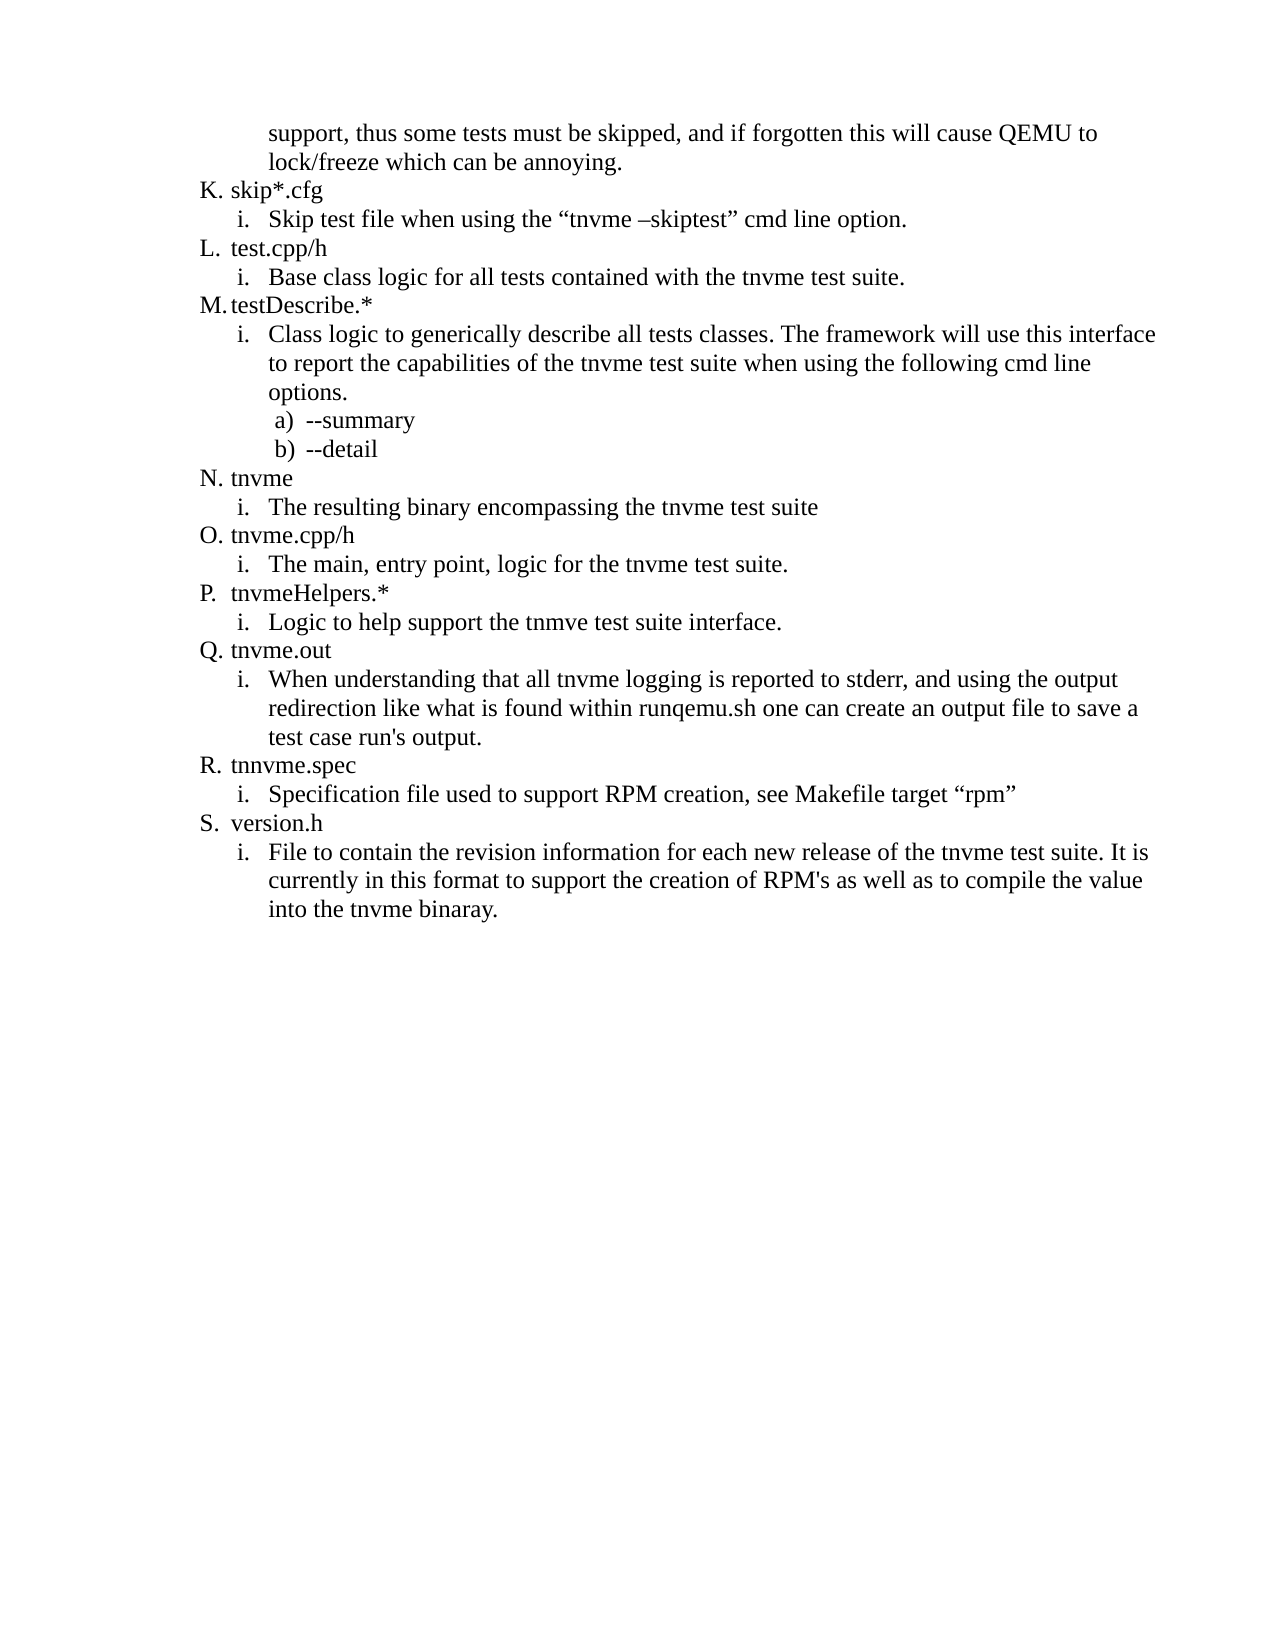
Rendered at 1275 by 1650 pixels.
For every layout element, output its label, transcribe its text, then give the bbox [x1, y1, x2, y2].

list tnnvme.spec [193, 751, 1157, 779]
list version.h [193, 808, 1157, 837]
list --detail [268, 434, 1157, 463]
list --summary [268, 406, 1157, 434]
list tnvmeHelpers.* [193, 578, 1157, 607]
list Skip test file when using the “tnvme –skiptest” cmd line option. [231, 204, 1157, 233]
list tnvme [193, 463, 1157, 492]
list test.cpp/h [193, 233, 1157, 262]
list skip*.cfg [193, 176, 1157, 204]
list The main, entry point, logic for the tnvme test suite. [231, 549, 1157, 578]
list Logic to help support the tnmve test suite interface. [231, 607, 1157, 636]
list File to contain the revision information for each new release of the tnvme test suite. It is currently in this format to support the creation of RPM's as well as to compile the value into the tnvme binaray. [231, 837, 1157, 923]
list Class logic to generically describe all tests classes. The framework will use this interface to report the capabilities of the tnvme test suite when using the following cmd line options. [231, 319, 1157, 406]
list tnvme.out [193, 636, 1157, 664]
list When understanding that all tnvme logging is reported to stderr, and using the output redirection like what is found within runqemu.sh one can create an output file to save a test case run's output. [231, 664, 1157, 751]
list Base class logic for all tests contained with the tnvme test suite. [231, 262, 1157, 291]
list testDescribe.* [193, 291, 1157, 319]
list The resulting binary encompassing the tnvme test suite [231, 492, 1157, 521]
list support, thus some tests must be skipped, and if forgotten this will cause QEMU to lock/freeze which can be annoying. [231, 118, 1157, 176]
list tnvme.cpp/h [193, 521, 1157, 549]
list Specification file used to support RPM creation, see Makefile target “rpm” [231, 779, 1157, 808]
